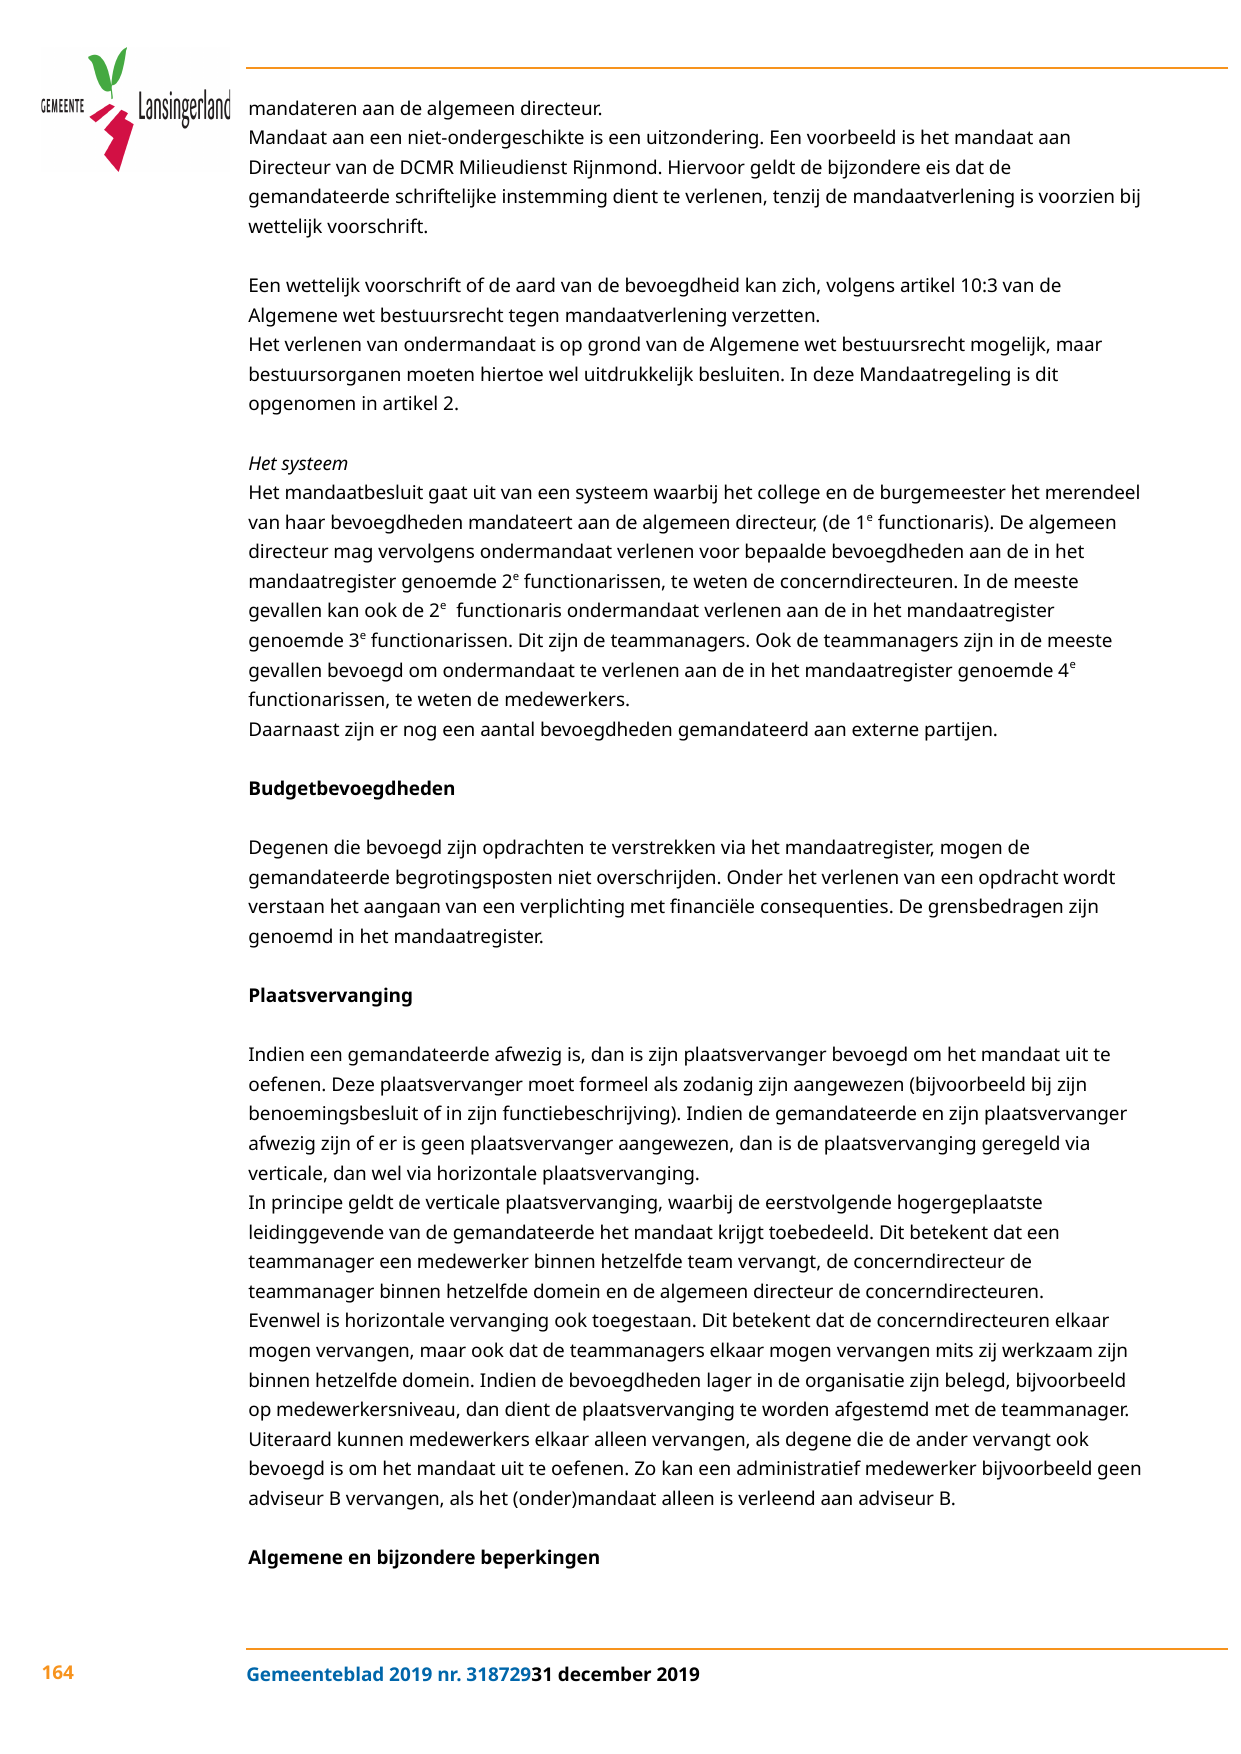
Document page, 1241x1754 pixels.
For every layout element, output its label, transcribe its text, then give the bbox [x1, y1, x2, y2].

text Indien een gemandateerde afwezig is, dan is zijn plaatsvervanger bevoegd om het mandaat uit te oefenen. Deze plaatsvervanger moet formeel als zodanig zijn aangewezen (bijvoorbeeld bij zijn benoemingsbesluit of in zijn functiebeschrijving). Indien de gemandateerde en zijn plaatsvervanger afwezig zijn of er is geen plaatsvervanger aangewezen, dan is de plaatsvervanging geregeld via verticale, dan wel via horizontale plaatsvervanging. [248, 1041, 1152, 1186]
text Het verlenen van ondermandaat is op grond van de Algemene wet bestuursrecht mogelijk, maar bestuursorganen moeten hiertoe wel uitdrukkelijk besluiten. In deze Mandaatregeling is dit opgenomen in artikel 2. [248, 331, 1152, 416]
text Degenen die bevoegd zijn opdrachten te verstrekken via het mandaatregister, mogen de gemandateerde begrotingsposten niet overschrijden. Onder het verlenen van een opdracht wordt verstaan het aangaan van een verplichting met financiële consequenties. De grensbedragen zijn genoemd in het mandaatregister. [248, 834, 1152, 949]
text In principe geldt de verticale plaatsvervanging, waarbij de eerstvolgende hogergeplaatste leidinggevende van de gemandateerde het mandaat krijgt toebedeeld. Dit betekent dat een teammanager een medewerker binnen hetzelfde team vervangt, de concerndirecteur de teammanager binnen hetzelfde domein en de algemeen directeur de concerndirecteuren. [248, 1189, 1152, 1304]
text mandateren aan de algemeen directeur. [248, 95, 1152, 121]
text Daarnaast zijn er nog een aantal bevoegdheden gemandateerd aan externe partijen. [248, 716, 1152, 742]
text Budgetbevoegdheden [248, 775, 1152, 801]
text Mandaat aan een niet-ondergeschikte is een uitzondering. Een voorbeeld is het mandaat aan Directeur van de DCMR Milieudienst Rijnmond. Hiervoor geldt de bijzondere eis dat de gemandateerde schriftelijke instemming dient te verlenen, tenzij de mandaatverlening is voorzien bij wettelijk voorschrift. [248, 124, 1152, 239]
text Een wettelijk voorschrift of de aard van de bevoegdheid kan zich, volgens artikel 10:3 van de Algemene wet bestuursrecht tegen mandaatverlening verzetten. [248, 272, 1152, 328]
text Het mandaatbesluit gaat uit van een systeem waarbij het college en de burgemeester het merendeel van haar bevoegdheden mandateert aan de algemeen directeur, (de 1e functionaris). De algemeen directeur mag vervolgens ondermandaat verlenen voor bepaalde bevoegdheden aan de in het mandaatregister genoemde 2e functionarissen, te weten de concerndirecteuren. In de meeste gevallen kan ook de 2e functionaris ondermandaat verlenen aan de in het mandaatregister genoemde 3e functionarissen. Dit zijn de teammanagers. Ook de teammanagers zijn in de meeste gevallen bevoegd om ondermandaat te verlenen aan de in het mandaatregister genoemde 4e functionarissen, te weten de medewerkers. [248, 479, 1152, 712]
picture [41, 47, 231, 172]
text Algemene en bijzondere beperkingen [248, 1544, 1152, 1570]
text Het systeem [248, 450, 1152, 476]
text Plaatsvervanging [248, 982, 1152, 1008]
text Evenwel is horizontale vervanging ook toegestaan. Dit betekent dat de concerndirecteuren elkaar mogen vervangen, maar ook dat de teammanagers elkaar mogen vervangen mits zij werkzaam zijn binnen hetzelfde domein. Indien de bevoegdheden lager in de organisatie zijn belegd, bijvoorbeeld op medewerkersniveau, dan dient de plaatsvervanging te worden afgestemd met de teammanager. Uiteraard kunnen medewerkers elkaar alleen vervangen, als degene die de ander vervangt ook bevoegd is om het mandaat uit te oefenen. Zo kan een administratief medewerker bijvoorbeeld geen adviseur B vervangen, als het (onder)mandaat alleen is verleend aan adviseur B. [248, 1308, 1152, 1511]
